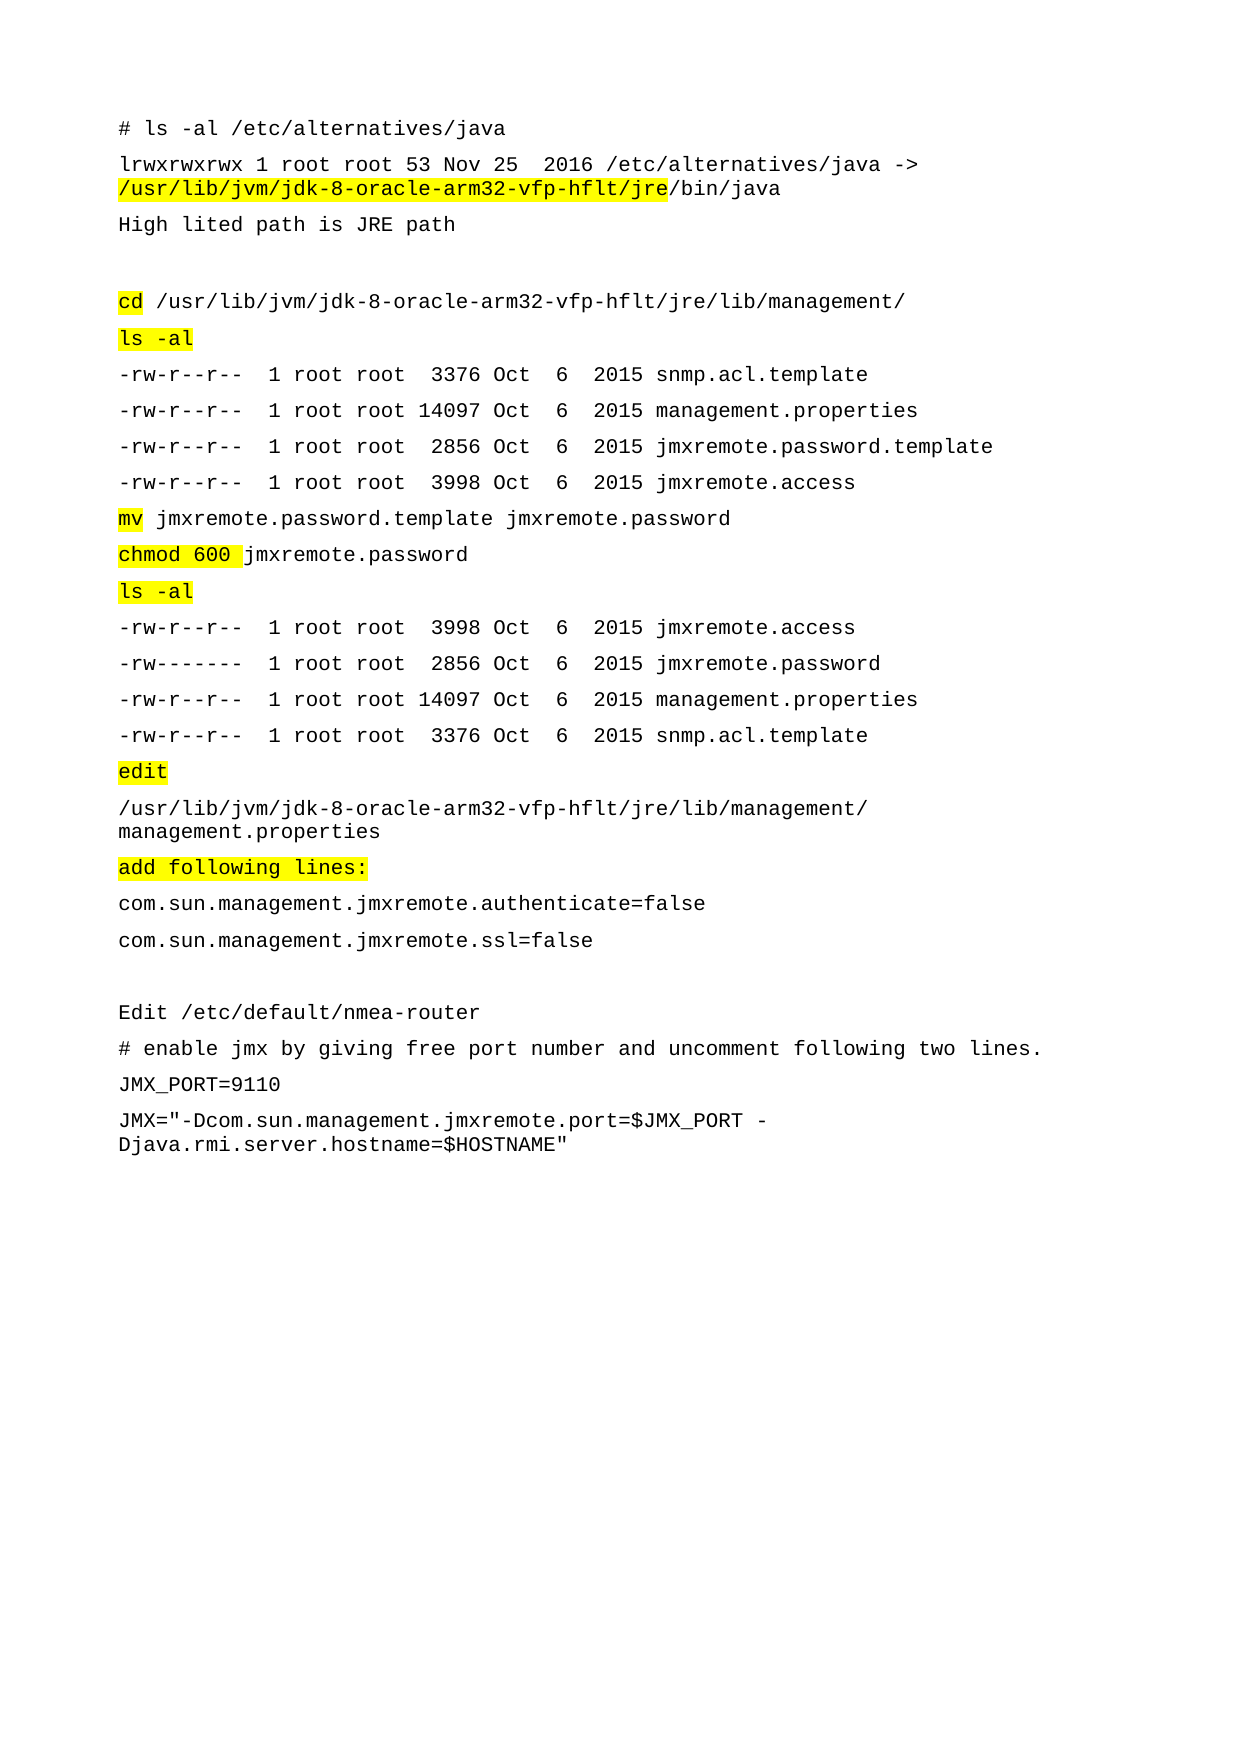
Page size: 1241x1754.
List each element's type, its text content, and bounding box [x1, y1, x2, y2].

text -rw------- 1 root root 2856 Oct 6 2015 jmxremote.password [118, 653, 1122, 677]
text -rw-r--r-- 1 root root 3376 Oct 6 2015 snmp.acl.template [118, 364, 1122, 387]
text ls -al [118, 328, 1122, 351]
text ls -al [118, 581, 1122, 604]
text com.sun.management.jmxremote.ssl=false [118, 929, 1122, 953]
text add following lines: [118, 857, 1122, 881]
text -rw-r--r-- 1 root root 14097 Oct 6 2015 management.properties [118, 689, 1122, 713]
text -rw-r--r-- 1 root root 3998 Oct 6 2015 jmxremote.access [118, 617, 1122, 640]
text -rw-r--r-- 1 root root 2856 Oct 6 2015 jmxremote.password.template [118, 436, 1122, 460]
text JMX_PORT=9110 [118, 1074, 1122, 1098]
text mv jmxremote.password.template jmxremote.password [118, 508, 1122, 532]
text # ls -al /etc/alternatives/java [118, 118, 1122, 142]
text edit [118, 761, 1122, 785]
text -rw-r--r-- 1 root root 3998 Oct 6 2015 jmxremote.access [118, 472, 1122, 496]
text Edit /etc/default/nmea-router [118, 1002, 1122, 1026]
text lrwxrwxrwx 1 root root 53 Nov 25 2016 /etc/alternatives/java -> /usr/lib/jvm/jdk-8-oracle-arm32-vfp-hflt/jre/bin/java [118, 154, 1122, 202]
text -rw-r--r-- 1 root root 14097 Oct 6 2015 management.properties [118, 400, 1122, 423]
text cd /usr/lib/jvm/jdk-8-oracle-arm32-vfp-hflt/jre/lib/management/ [118, 291, 1122, 315]
text -rw-r--r-- 1 root root 3376 Oct 6 2015 snmp.acl.template [118, 725, 1122, 749]
text com.sun.management.jmxremote.authenticate=false [118, 893, 1122, 917]
text High lited path is JRE path [118, 214, 1122, 238]
text /usr/lib/jvm/jdk-8-oracle-arm32-vfp-hflt/jre/lib/management/management.properties [118, 797, 1122, 845]
text # enable jmx by giving free port number and uncomment following two lines. [118, 1038, 1122, 1062]
text chmod 600 jmxremote.password [118, 544, 1122, 568]
text JMX="-Dcom.sun.management.jmxremote.port=$JMX_PORT -Djava.rmi.server.hostname=$HOSTNAME" [118, 1110, 1122, 1158]
